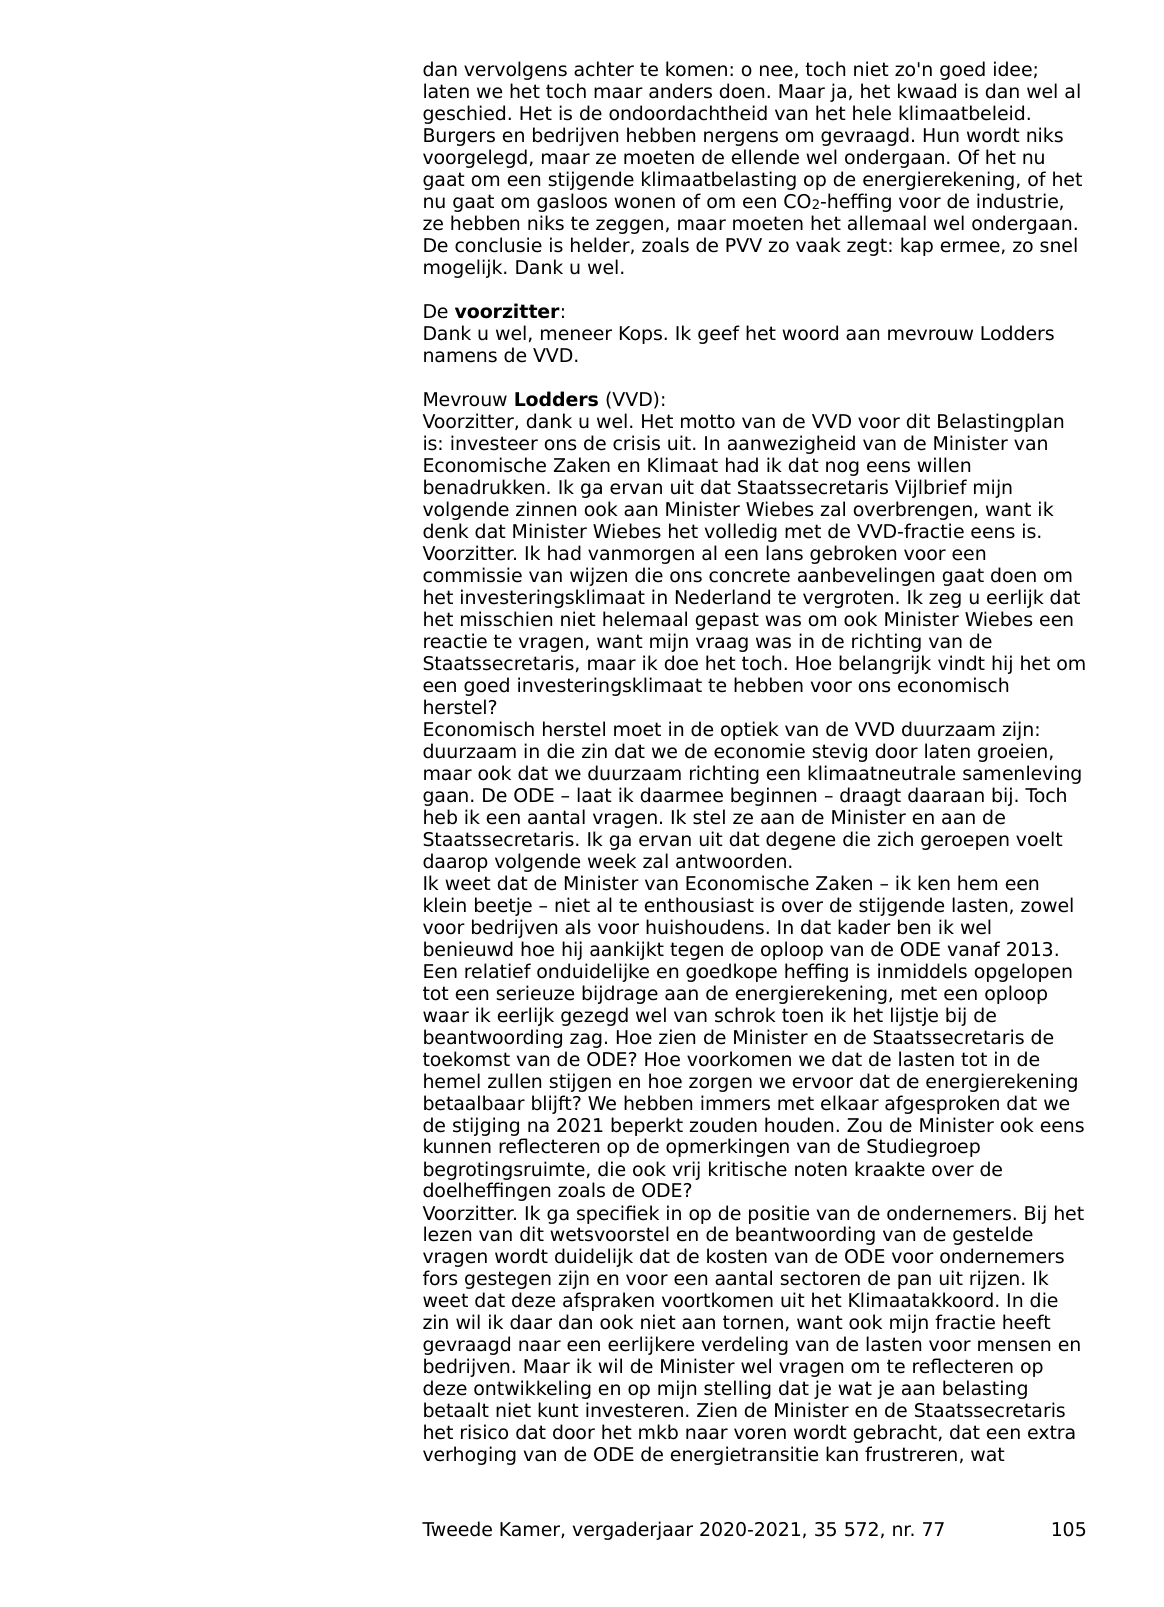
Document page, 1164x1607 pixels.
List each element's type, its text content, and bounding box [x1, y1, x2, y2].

text Voorzitter. Ik ga specifiek in op de positie van de ondernemers. Bij het lezen van dit wetsvoorstel en de beantwoording van de gestelde vragen wordt duidelijk dat de kosten van de ODE voor ondernemers fors gestegen zijn en voor een aantal sectoren de pan uit rijzen. Ik weet dat deze afspraken voortkomen uit het Klimaatakkoord. In die zin wil ik daar dan ook niet aan tornen, want ook mijn fractie heeft gevraagd naar een eerlijkere verdeling van de lasten voor mensen en bedrijven. Maar ik wil de Minister wel vragen om te reflecteren op deze ontwikkeling en op mijn stelling dat je wat je aan belasting betaalt niet kunt investeren. Zien de Minister en de Staatssecretaris het risico dat door het mkb naar voren wordt gebracht, dat een extra verhoging van de ODE de energietransitie kan frustreren, wat [422, 1202, 1087, 1466]
text Economisch herstel moet in de optiek van de VVD duurzaam zijn: duurzaam in die zin dat we de economie stevig door laten groeien, maar ook dat we duurzaam richting een klimaatneutrale samenleving gaan. De ODE – laat ik daarmee beginnen – draagt daaraan bij. Toch heb ik een aantal vragen. Ik stel ze aan de Minister en aan de Staatssecretaris. Ik ga ervan uit dat degene die zich geroepen voelt daarop volgende week zal antwoorden. [422, 719, 1087, 873]
text Voorzitter, dank u wel. Het motto van de VVD voor dit Belastingplan is: investeer ons de crisis uit. In aanwezigheid van de Minister van Economische Zaken en Klimaat had ik dat nog eens willen benadrukken. Ik ga ervan uit dat Staatssecretaris Vijlbrief mijn volgende zinnen ook aan Minister Wiebes zal overbrengen, want ik denk dat Minister Wiebes het volledig met de VVD-fractie eens is. [422, 411, 1087, 543]
text dan vervolgens achter te komen: o nee, toch niet zo'n goed idee; laten we het toch maar anders doen. Maar ja, het kwaad is dan wel al geschied. Het is de ondoordachtheid van het hele klimaatbeleid. Burgers en bedrijven hebben nergens om gevraagd. Hun wordt niks voorgelegd, maar ze moeten de ellende wel ondergaan. Of het nu gaat om een stijgende klimaatbelasting op de energierekening, of het nu gaat om gasloos wonen of om een CO2-heffing voor de industrie, ze hebben niks te zeggen, maar moeten het allemaal wel ondergaan. De conclusie is helder, zoals de PVV zo vaak zegt: kap ermee, zo snel mogelijk. Dank u wel. [422, 59, 1087, 279]
text Ik weet dat de Minister van Economische Zaken – ik ken hem een klein beetje – niet al te enthousiast is over de stijgende lasten, zowel voor bedrijven als voor huishoudens. In dat kader ben ik wel benieuwd hoe hij aankijkt tegen de oploop van de ODE vanaf 2013. Een relatief onduidelijke en goedkope heffing is inmiddels opgelopen tot een serieuze bijdrage aan de energierekening, met een oploop waar ik eerlijk gezegd wel van schrok toen ik het lijstje bij de beantwoording zag. Hoe zien de Minister en de Staatssecretaris de toekomst van de ODE? Hoe voorkomen we dat de lasten tot in de hemel zullen stijgen en hoe zorgen we ervoor dat de energierekening betaalbaar blijft? We hebben immers met elkaar afgesproken dat we de stijging na 2021 beperkt zouden houden. Zou de Minister ook eens kunnen reflecteren op de opmerkingen van de Studiegroep begrotingsruimte, die ook vrij kritische noten kraakte over de doelheffingen zoals de ODE? [422, 873, 1087, 1202]
text Dank u wel, meneer Kops. Ik geef het woord aan mevrouw Lodders namens de VVD. [422, 323, 1087, 367]
text Voorzitter. Ik had vanmorgen al een lans gebroken voor een commissie van wijzen die ons concrete aanbevelingen gaat doen om het investeringsklimaat in Nederland te vergroten. Ik zeg u eerlijk dat het misschien niet helemaal gepast was om ook Minister Wiebes een reactie te vragen, want mijn vraag was in de richting van de Staatssecretaris, maar ik doe het toch. Hoe belangrijk vindt hij het om een goed investeringsklimaat te hebben voor ons economisch herstel? [422, 543, 1087, 719]
text Mevrouw Lodders (VVD): [422, 389, 1087, 411]
text De voorzitter: [422, 301, 1087, 323]
